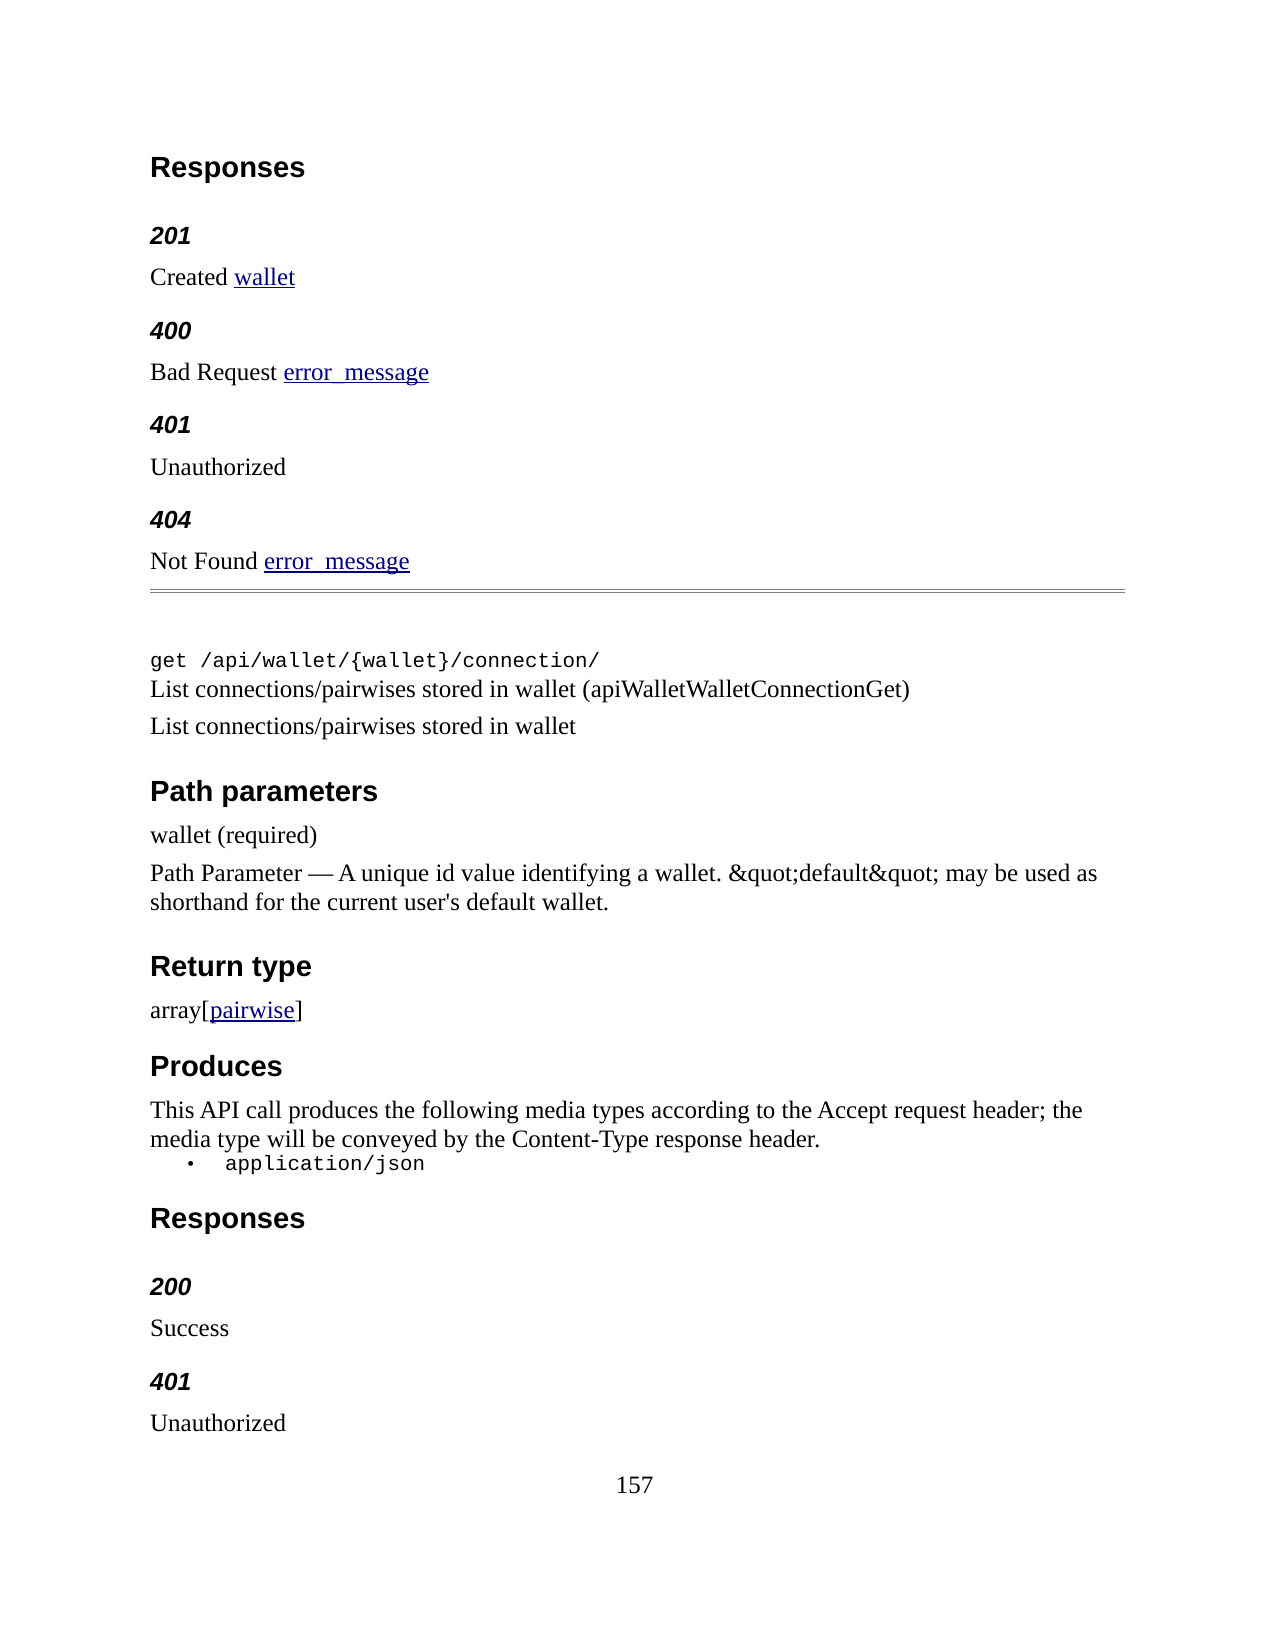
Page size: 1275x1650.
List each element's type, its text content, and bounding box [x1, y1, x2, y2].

text Path Parameter — A unique id value identifying a wallet. &quot;default&quot; may be used as shorthand for the current user's default wallet. [150, 858, 1125, 915]
text array[pairwise] [150, 995, 1125, 1024]
text Unauthorized [150, 1408, 1125, 1437]
subtitle 400 [150, 316, 1125, 344]
text This API call produces the following media types according to the Accept request header; the media type will be conveyed by the Content-Type response header. [150, 1095, 1125, 1153]
subtitle 201 [150, 221, 1125, 249]
subtitle 200 [150, 1272, 1125, 1301]
text List connections/pairwises stored in wallet [150, 711, 1125, 740]
subtitle Responses [150, 150, 1125, 183]
text Not Found error_message [150, 546, 1125, 575]
text Unauthorized [150, 452, 1125, 480]
subtitle 404 [150, 505, 1125, 534]
subtitle Return type [150, 949, 1125, 983]
subtitle Produces [150, 1049, 1125, 1083]
subtitle 401 [150, 1367, 1125, 1396]
text Success [150, 1313, 1125, 1342]
text wallet (required) [150, 820, 1125, 849]
text List connections/pairwises stored in wallet (apiWalletWalletConnectionGet) [150, 674, 1125, 702]
text Bad Request error_message [150, 357, 1125, 386]
text Created wallet [150, 262, 1125, 291]
list application/json [187, 1153, 1125, 1176]
text get /api/wallet/{wallet}/connection/ [150, 650, 1125, 674]
subtitle Responses [150, 1201, 1125, 1235]
subtitle Path parameters [150, 774, 1125, 808]
subtitle 401 [150, 411, 1125, 439]
